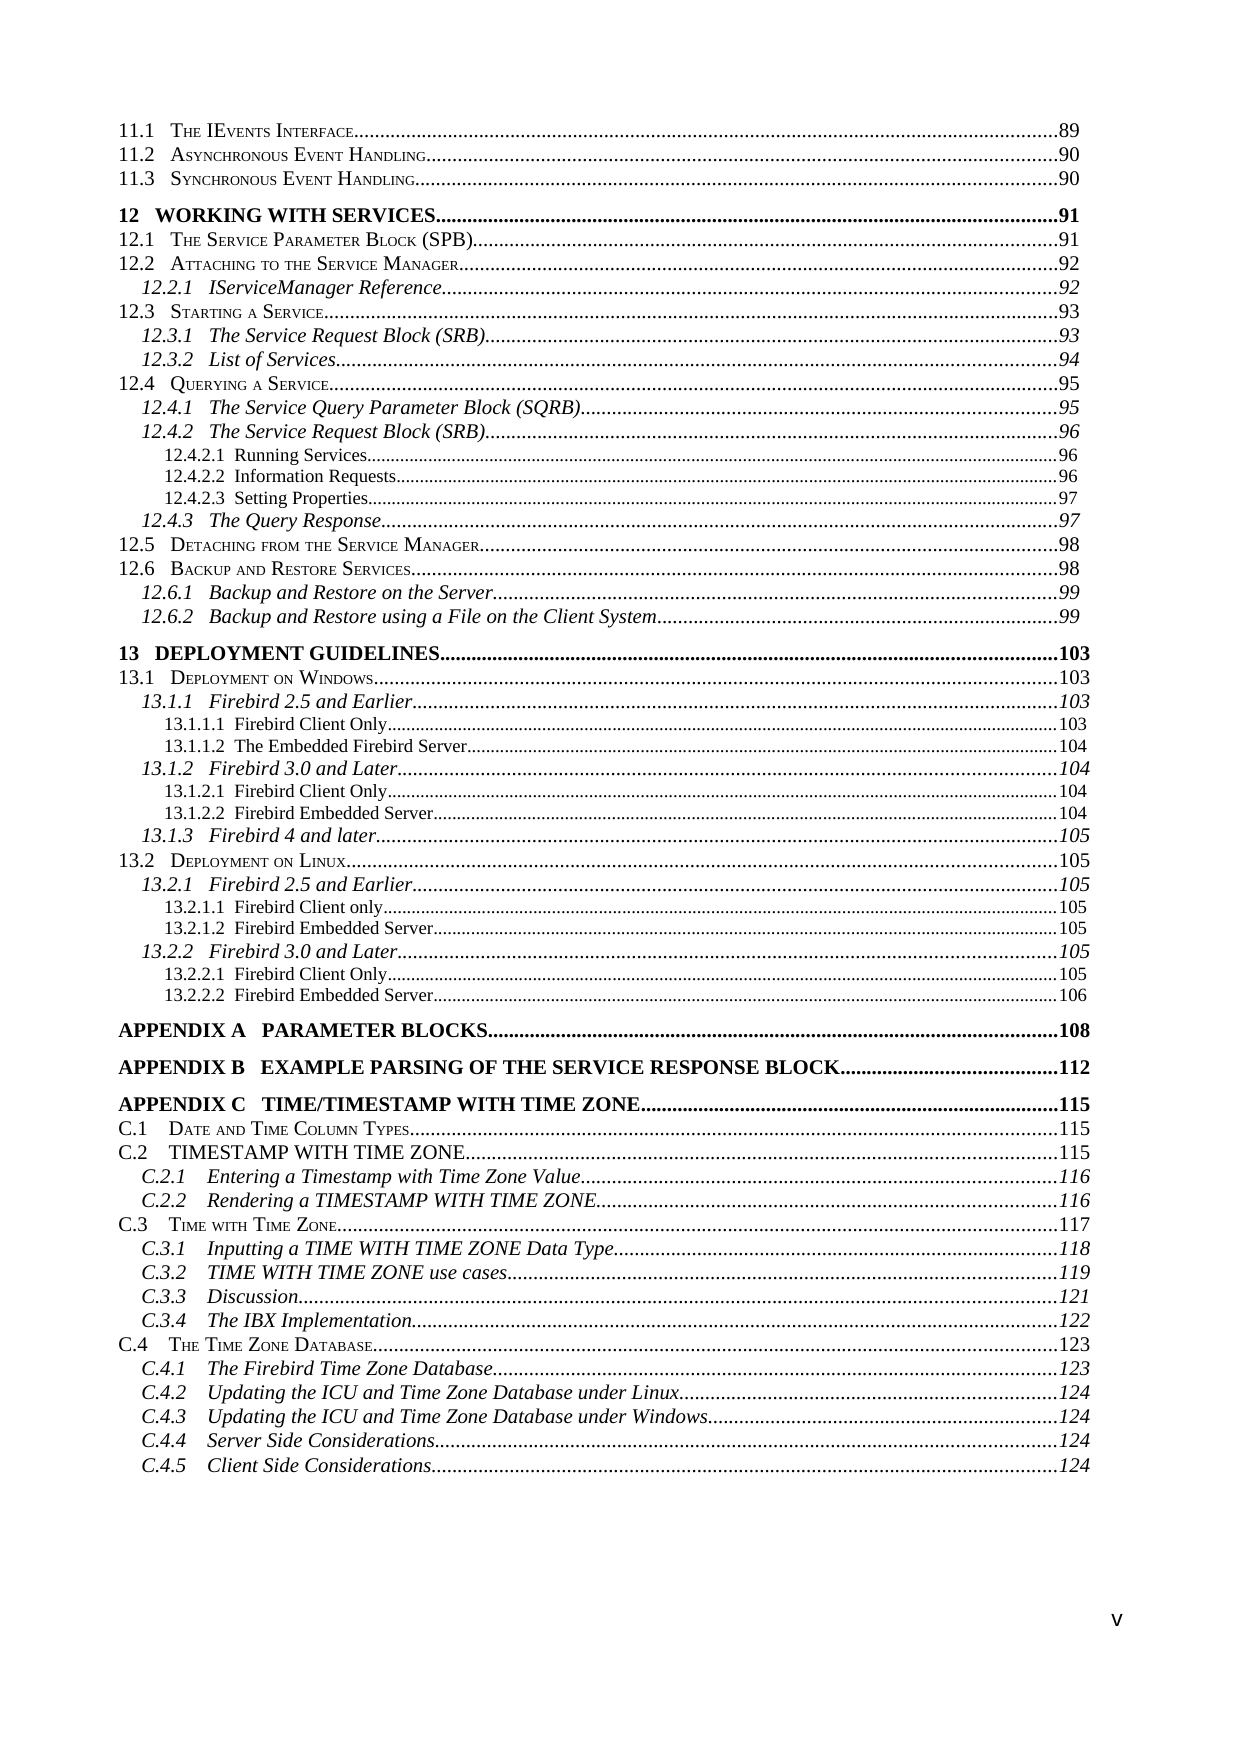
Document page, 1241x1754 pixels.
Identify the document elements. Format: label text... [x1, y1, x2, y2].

text 12.2 Attaching to the Service Manager 92 [118, 251, 1122, 275]
text 12.3.2 List of Services 94 [141, 347, 1122, 371]
text Appendix C TIME/TIMESTAMP with TIME ZONE 115 [118, 1092, 1122, 1116]
text 12.4.1 The Service Query Parameter Block (SQRB) 95 [141, 395, 1122, 419]
text Appendix A Parameter Blocks 108 [118, 1018, 1122, 1042]
text 13.1.2.1 Firebird Client Only 104 [164, 780, 1122, 802]
text 11.3 Synchronous Event Handling 90 [118, 166, 1122, 190]
text C.1 Date and Time Column Types 115 [118, 1116, 1122, 1140]
text 11.2 Asynchronous Event Handling 90 [118, 142, 1122, 166]
text 12.4.2.3 Setting Properties 97 [164, 487, 1122, 508]
text 12 Working with Services 91 [118, 203, 1122, 227]
text Appendix B Example Parsing of the Service Response Block 112 [118, 1055, 1122, 1079]
text C.3.2 TIME WITH TIME ZONE use cases 119 [141, 1260, 1122, 1284]
text 12.4.2 The Service Request Block (SRB) 96 [141, 419, 1122, 443]
text 13.1.3 Firebird 4 and later 105 [141, 823, 1122, 847]
text 12.6.2 Backup and Restore using a File on the Client System 99 [141, 604, 1122, 628]
text 13.2.1.2 Firebird Embedded Server 105 [164, 917, 1122, 939]
text 13.1.1.2 The Embedded Firebird Server 104 [164, 735, 1122, 756]
text 13 Deployment Guidelines 103 [118, 641, 1122, 665]
text 12.3.1 The Service Request Block (SRB) 93 [141, 323, 1122, 347]
text C.4.3 Updating the ICU and Time Zone Database under Windows 124 [141, 1404, 1122, 1428]
text 13.2.2.1 Firebird Client Only 105 [164, 963, 1122, 984]
text 13.2 Deployment on Linux 105 [118, 847, 1122, 872]
text C.3.4 The IBX Implementation 122 [141, 1308, 1122, 1332]
text 13.2.1 Firebird 2.5 and Earlier 105 [141, 872, 1122, 896]
text C.3.1 Inputting a TIME WITH TIME ZONE Data Type 118 [141, 1236, 1122, 1260]
text 12.5 Detaching from the Service Manager 98 [118, 532, 1122, 556]
text 12.4 Querying a Service 95 [118, 371, 1122, 395]
text C.2 TIMESTAMP WITH TIME ZONE 115 [118, 1140, 1122, 1164]
text 12.6 Backup and Restore Services 98 [118, 556, 1122, 580]
text 13.1.1 Firebird 2.5 and Earlier 103 [141, 689, 1122, 713]
text 11.1 The IEvents Interface 89 [118, 118, 1122, 142]
text C.4.4 Server Side Considerations 124 [141, 1428, 1122, 1452]
text 13.2.1.1 Firebird Client only 105 [164, 896, 1122, 917]
text 13.1.2.2 Firebird Embedded Server 104 [164, 802, 1122, 823]
text C.4.2 Updating the ICU and Time Zone Database under Linux 124 [141, 1380, 1122, 1404]
text 12.3 Starting a Service 93 [118, 299, 1122, 323]
text 12.6.1 Backup and Restore on the Server 99 [141, 580, 1122, 604]
text C.2.1 Entering a Timestamp with Time Zone Value 116 [141, 1164, 1122, 1188]
text 13.2.2.2 Firebird Embedded Server 106 [164, 984, 1122, 1006]
text 12.1 The Service Parameter Block (SPB) 91 [118, 227, 1122, 251]
text C.3 Time with Time Zone 117 [118, 1212, 1122, 1236]
text 12.4.3 The Query Response 97 [141, 508, 1122, 532]
text 13.1.1.1 Firebird Client Only 103 [164, 713, 1122, 735]
text C.4.1 The Firebird Time Zone Database 123 [141, 1356, 1122, 1380]
text 12.4.2.1 Running Services 96 [164, 443, 1122, 465]
text C.4.5 Client Side Considerations 124 [141, 1452, 1122, 1477]
text C.4 The Time Zone Database 123 [118, 1332, 1122, 1356]
text C.2.2 Rendering a TIMESTAMP WITH TIME ZONE 116 [141, 1188, 1122, 1212]
text 13.1 Deployment on Windows 103 [118, 665, 1122, 689]
text 13.2.2 Firebird 3.0 and Later 105 [141, 939, 1122, 963]
text 12.2.1 IServiceManager Reference 92 [141, 275, 1122, 299]
text 12.4.2.2 Information Requests 96 [164, 465, 1122, 487]
text 13.1.2 Firebird 3.0 and Later 104 [141, 756, 1122, 780]
text C.3.3 Discussion 121 [141, 1284, 1122, 1308]
